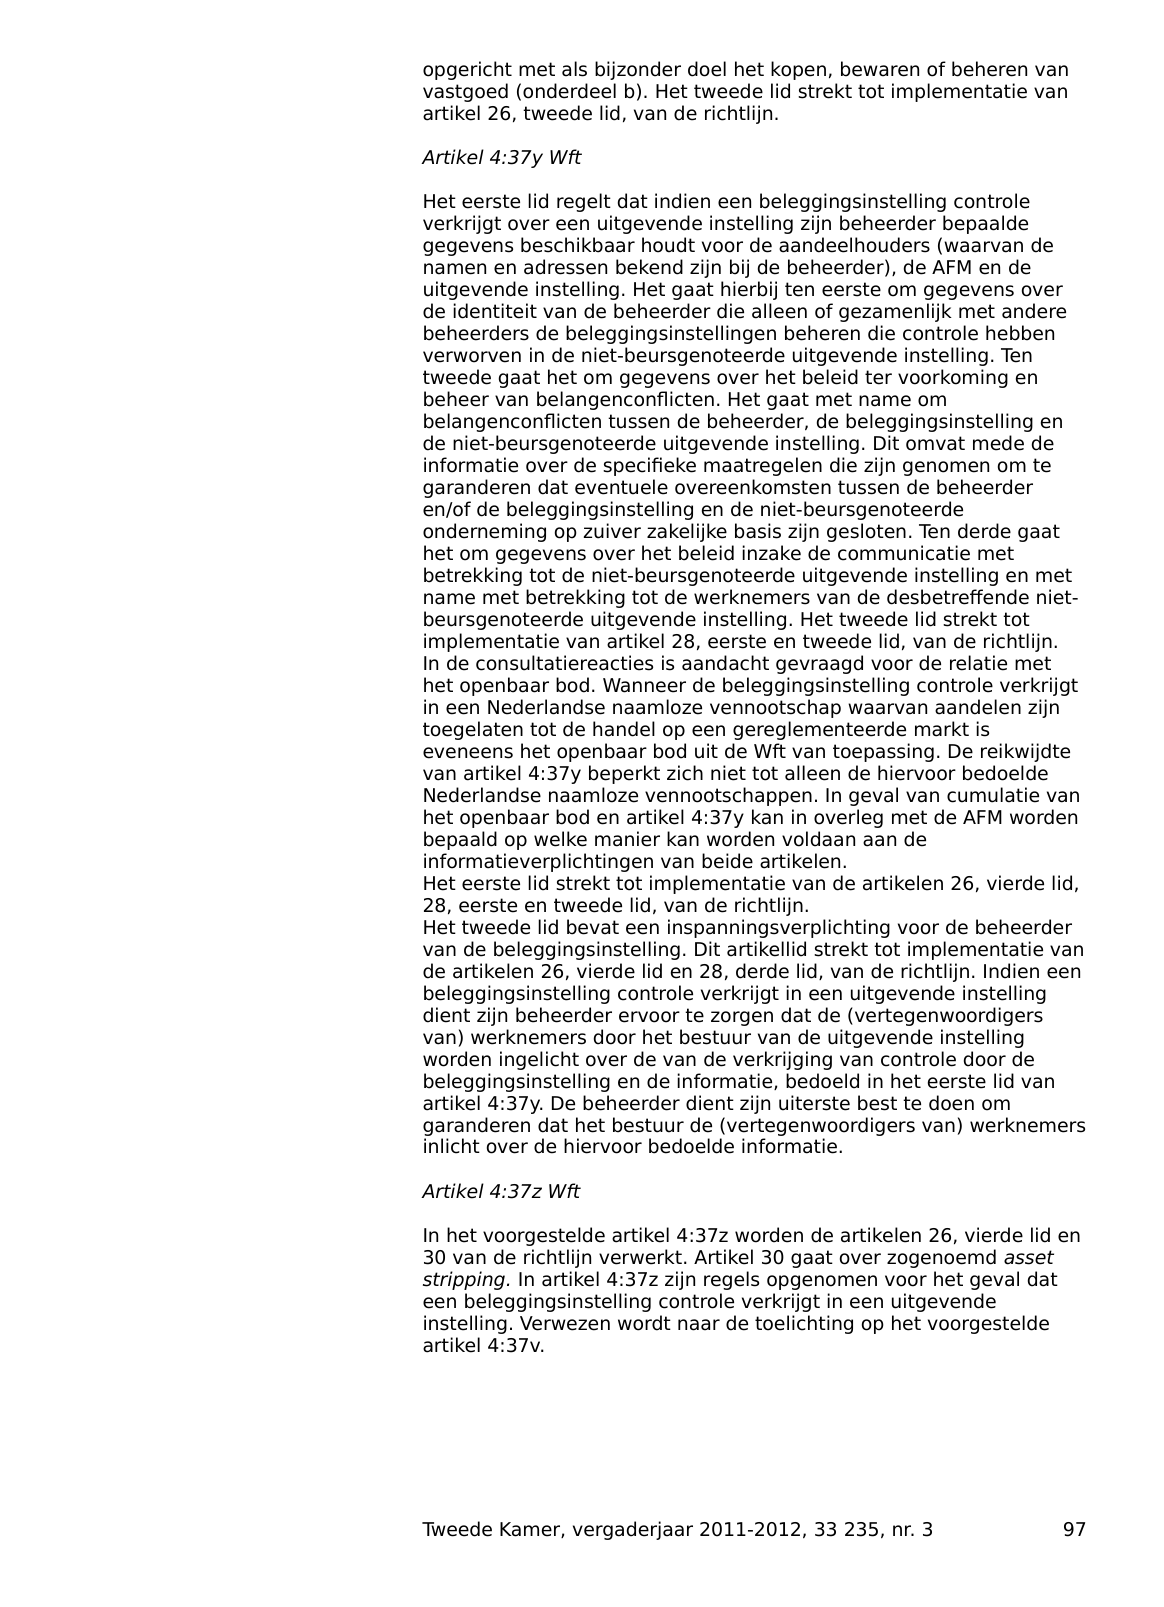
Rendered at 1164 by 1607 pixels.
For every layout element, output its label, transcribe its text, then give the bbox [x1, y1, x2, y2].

text In het voorgestelde artikel 4:37z worden de artikelen 26, vierde lid en 30 van de richtlijn verwerkt. Artikel 30 gaat over zogenoemd asset stripping. In artikel 4:37z zijn regels opgenomen voor het geval dat een beleggingsinstelling controle verkrijgt in een uitgevende instelling. Verwezen wordt naar de toelichting op het voorgestelde artikel 4:37v. [422, 1225, 1087, 1357]
subtitle Artikel 4:37z Wft [422, 1181, 1087, 1203]
text Het tweede lid bevat een inspanningsverplichting voor de beheerder van de beleggingsinstelling. Dit artikellid strekt tot implementatie van de artikelen 26, vierde lid en 28, derde lid, van de richtlijn. Indien een beleggingsinstelling controle verkrijgt in een uitgevende instelling dient zijn beheerder ervoor te zorgen dat de (vertegenwoordigers van) werknemers door het bestuur van de uitgevende instelling worden ingelicht over de van de verkrijging van controle door de beleggingsinstelling en de informatie, bedoeld in het eerste lid van artikel 4:37y. De beheerder dient zijn uiterste best te doen om garanderen dat het bestuur de (vertegenwoordigers van) werknemers inlicht over de hiervoor bedoelde informatie. [422, 917, 1087, 1158]
text In de consultatiereacties is aandacht gevraagd voor de relatie met het openbaar bod. Wanneer de beleggingsinstelling controle verkrijgt in een Nederlandse naamloze vennootschap waarvan aandelen zijn toegelaten tot de handel op een gereglementeerde markt is eveneens het openbaar bod uit de Wft van toepassing. De reikwijdte van artikel 4:37y beperkt zich niet tot alleen de hiervoor bedoelde Nederlandse naamloze vennootschappen. In geval van cumulatie van het openbaar bod en artikel 4:37y kan in overleg met de AFM worden bepaald op welke manier kan worden voldaan aan de informatieverplichtingen van beide artikelen. [422, 653, 1087, 873]
subtitle Artikel 4:37y Wft [422, 147, 1087, 169]
text opgericht met als bijzonder doel het kopen, bewaren of beheren van vastgoed (onderdeel b). Het tweede lid strekt tot implementatie van artikel 26, tweede lid, van de richtlijn. [422, 59, 1087, 125]
text Het eerste lid regelt dat indien een beleggingsinstelling controle verkrijgt over een uitgevende instelling zijn beheerder bepaalde gegevens beschikbaar houdt voor de aandeelhouders (waarvan de namen en adressen bekend zijn bij de beheerder), de AFM en de uitgevende instelling. Het gaat hierbij ten eerste om gegevens over de identiteit van de beheerder die alleen of gezamenlijk met andere beheerders de beleggingsinstellingen beheren die controle hebben verworven in de niet-beursgenoteerde uitgevende instelling. Ten tweede gaat het om gegevens over het beleid ter voorkoming en beheer van belangenconflicten. Het gaat met name om belangenconflicten tussen de beheerder, de beleggingsinstelling en de niet-beursgenoteerde uitgevende instelling. Dit omvat mede de informatie over de specifieke maatregelen die zijn genomen om te garanderen dat eventuele overeenkomsten tussen de beheerder en/of de beleggingsinstelling en de niet-beursgenoteerde onderneming op zuiver zakelijke basis zijn gesloten. Ten derde gaat het om gegevens over het beleid inzake de communicatie met betrekking tot de niet-beursgenoteerde uitgevende instelling en met name met betrekking tot de werknemers van de desbetreffende niet-beursgenoteerde uitgevende instelling. Het tweede lid strekt tot implementatie van artikel 28, eerste en tweede lid, van de richtlijn. [422, 191, 1087, 653]
text Het eerste lid strekt tot implementatie van de artikelen 26, vierde lid, 28, eerste en tweede lid, van de richtlijn. [422, 873, 1087, 917]
